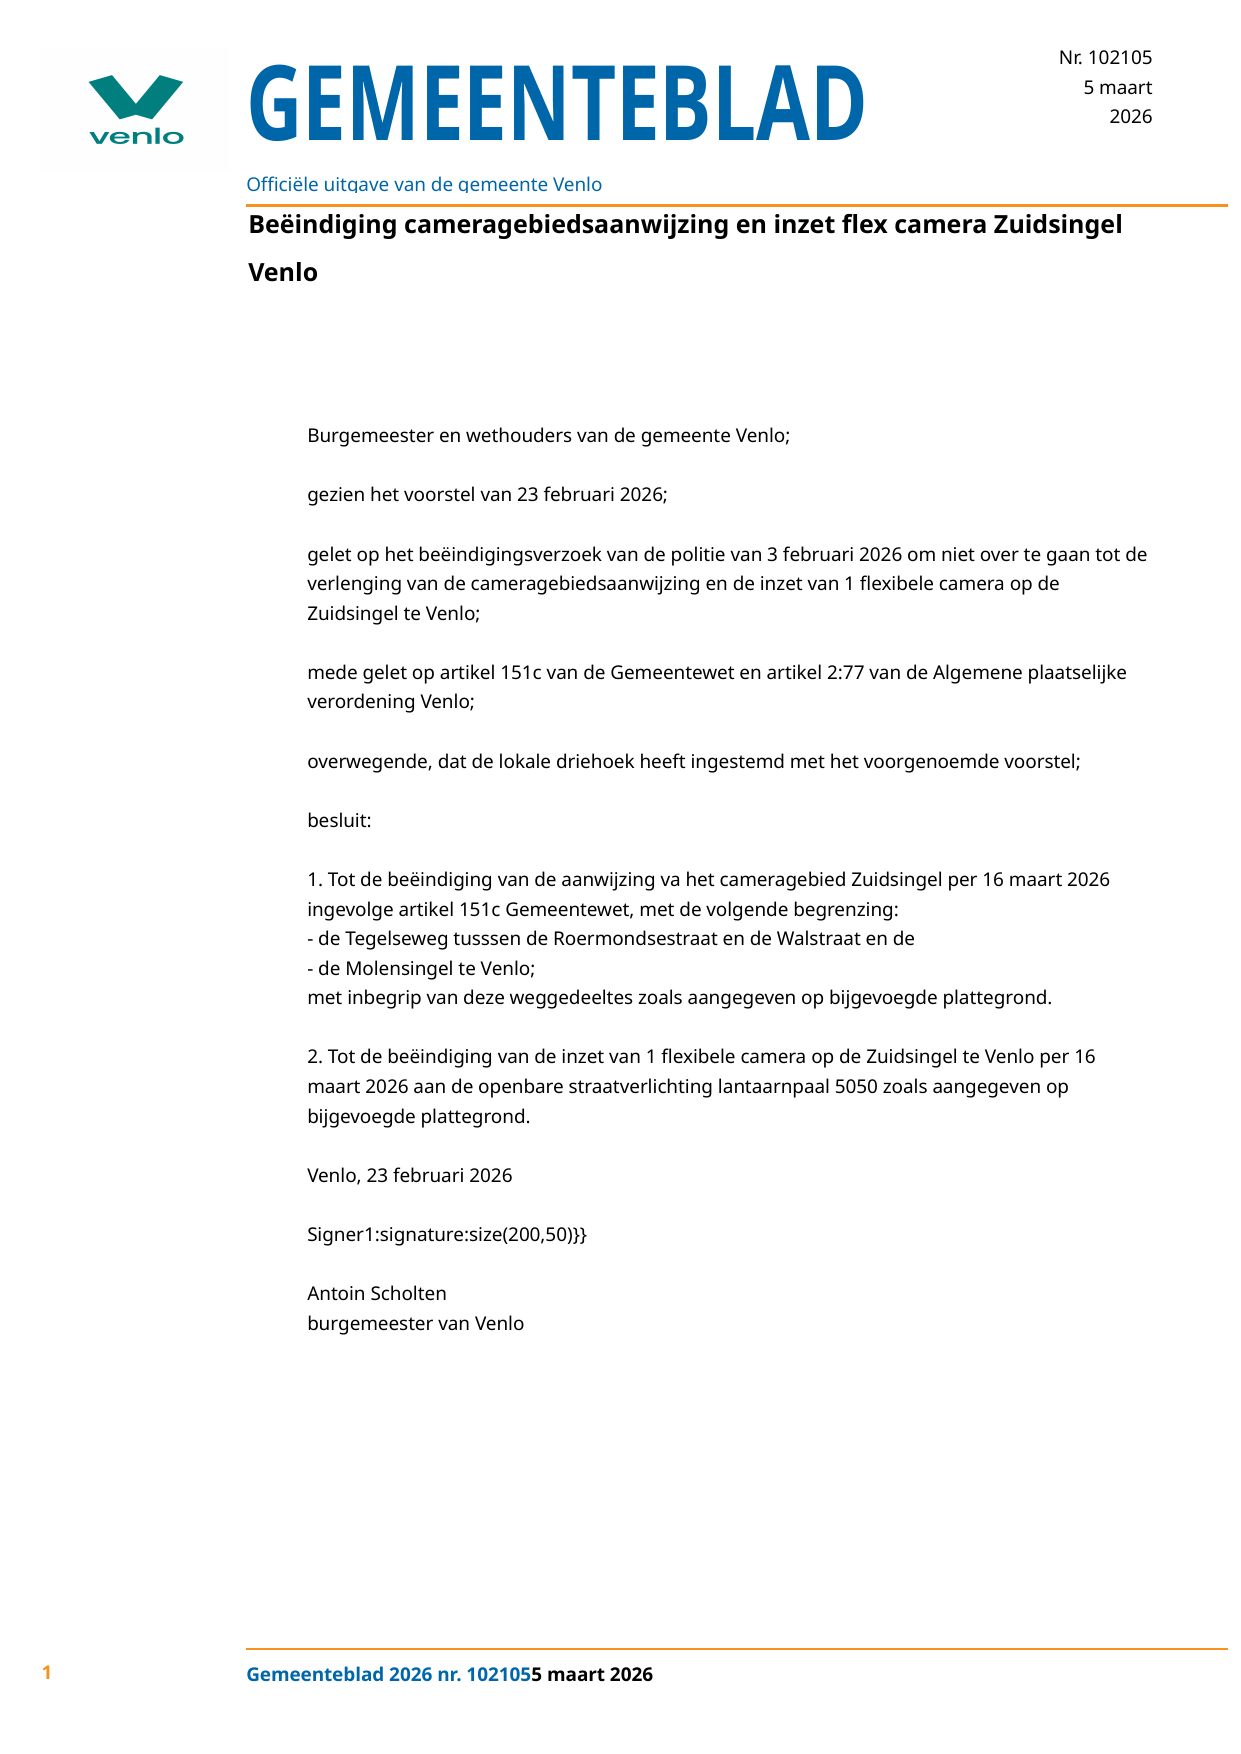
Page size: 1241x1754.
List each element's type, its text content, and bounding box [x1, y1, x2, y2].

list 1. Tot de beëindiging van de aanwijzing va het cameragebied Zuidsingel per 16 maart 2026 ingevolge artikel 151c Gemeentewet, met de volgende begrenzing: [248, 866, 1152, 922]
list Antoin Scholten [248, 1280, 1152, 1306]
list Burgemeester en wethouders van de gemeente Venlo; [248, 422, 1152, 448]
list mede gelet op artikel 151c van de Gemeentewet en artikel 2:77 van de Algemene plaatselijke verordening Venlo; [248, 659, 1152, 714]
list - de Molensingel te Venlo; [248, 955, 1152, 981]
list overwegende, dat de lokale driehoek heeft ingestemd met het voorgenoemde voorstel; [248, 748, 1152, 774]
text Beëindiging cameragebiedsaanwijzing en inzet flex camera Zuidsingel Venlo [248, 207, 1152, 288]
list Signer1:signature:size(200,50)}} [248, 1221, 1152, 1247]
list Venlo, 23 februari 2026 [248, 1162, 1152, 1188]
picture [41, 47, 231, 172]
list 2. Tot de beëindiging van de inzet van 1 flexibele camera op de Zuidsingel te Venlo per 16 maart 2026 aan de openbare straatverlichting lantaarnpaal 5050 zoals aangegeven op bijgevoegde plattegrond. [248, 1044, 1152, 1129]
list besluit: [248, 807, 1152, 833]
list burgemeester van Venlo [248, 1310, 1152, 1336]
list gezien het voorstel van 23 februari 2026; [248, 482, 1152, 507]
list - de Tegelseweg tusssen de Roermondsestraat en de Walstraat en de [248, 925, 1152, 951]
list met inbegrip van deze weggedeeltes zoals aangegeven op bijgevoegde plattegrond. [248, 984, 1152, 1010]
list gelet op het beëindigingsverzoek van de politie van 3 februari 2026 om niet over te gaan tot de verlenging van de cameragebiedsaanwijzing en de inzet van 1 flexibele camera op de Zuidsingel te Venlo; [248, 541, 1152, 626]
